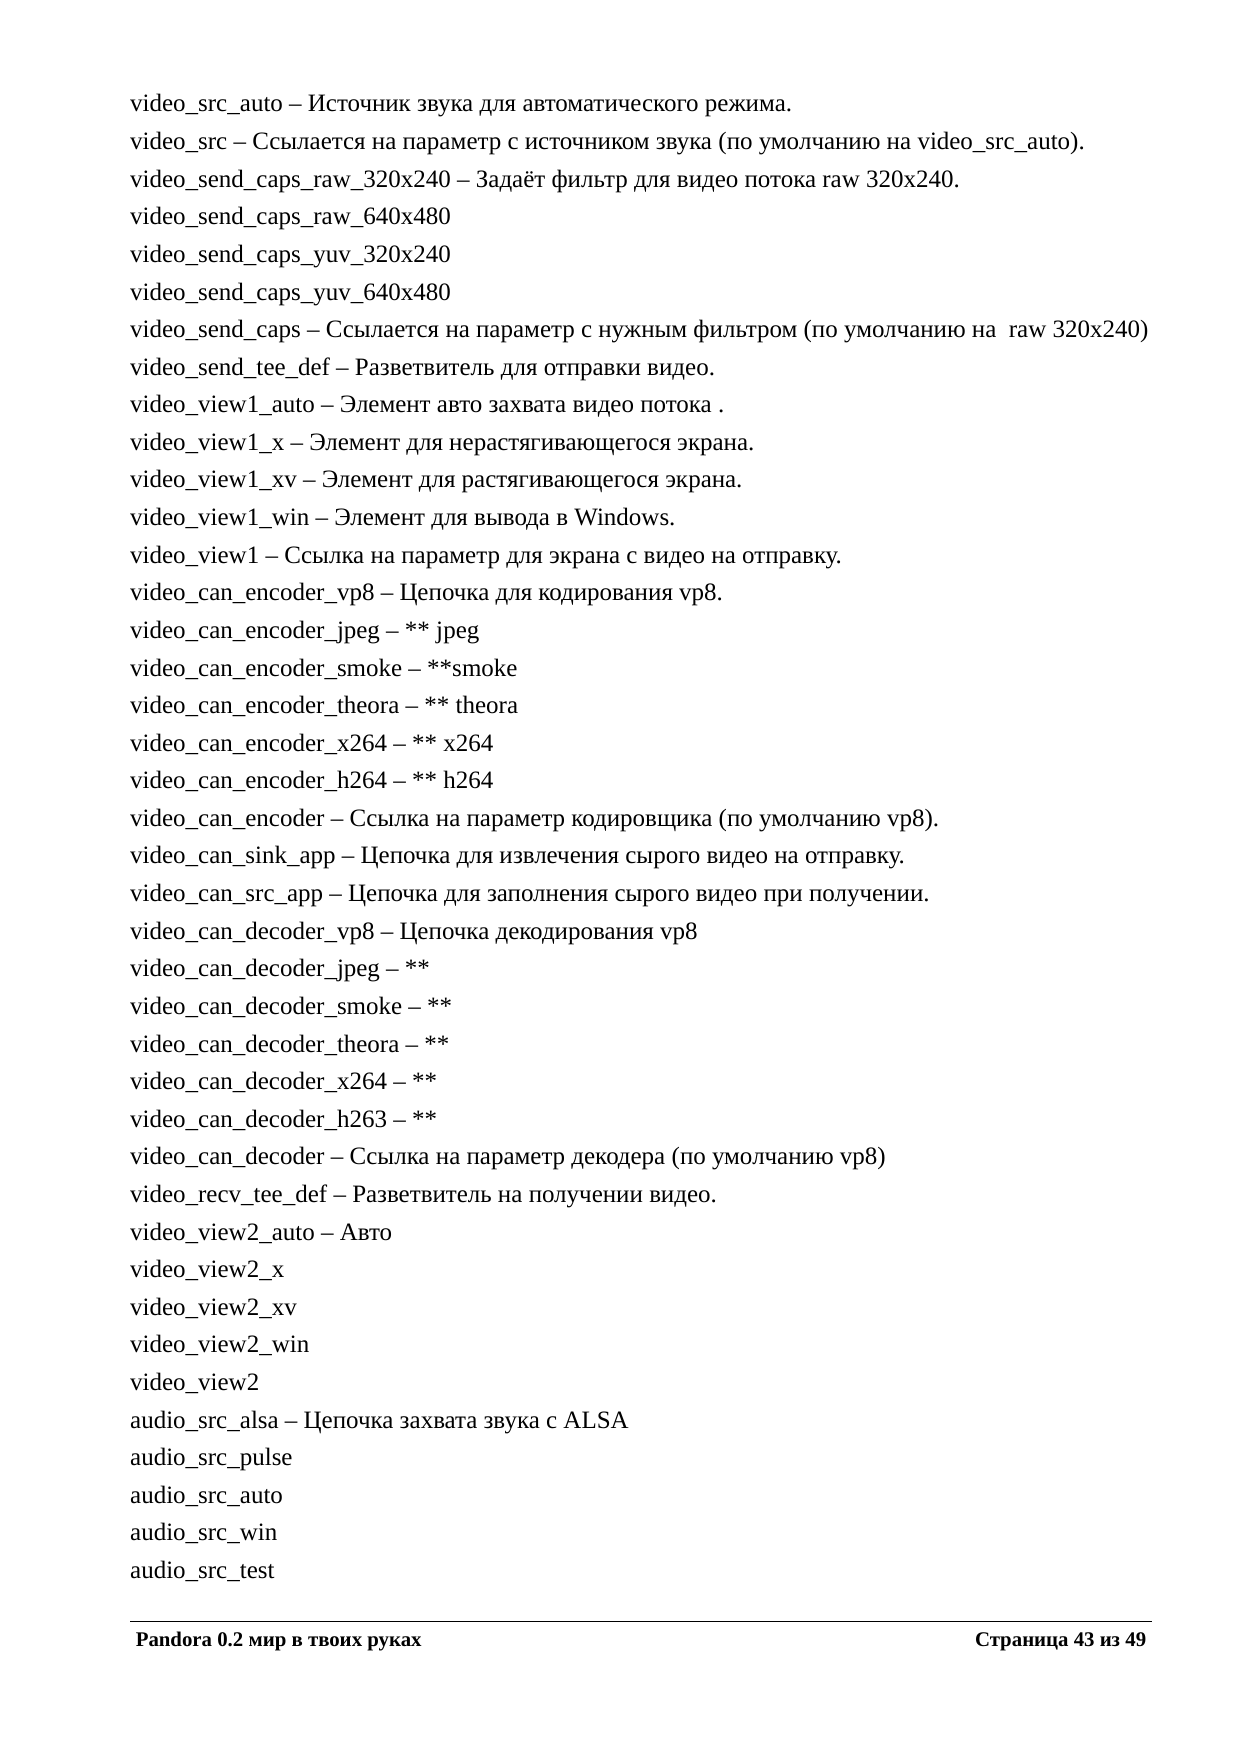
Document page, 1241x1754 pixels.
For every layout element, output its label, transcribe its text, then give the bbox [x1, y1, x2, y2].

text video_can_decoder_x264 – ** [130, 1066, 1152, 1095]
text video_can_encoder_smoke – **smoke [130, 653, 1152, 681]
text video_send_caps_yuv_640x480 [130, 277, 1152, 305]
text video_can_decoder_jpeg – ** [130, 953, 1152, 982]
text video_can_decoder – Ссылка на параметр декодера (по умолчанию vp8) [130, 1141, 1152, 1170]
text video_can_encoder_vp8 – Цепочка для кодирования vp8. [130, 577, 1152, 606]
text video_can_decoder_h263 – ** [130, 1104, 1152, 1133]
text video_can_encoder_jpeg – ** jpeg [130, 615, 1152, 644]
text video_can_encoder_h264 – ** h264 [130, 765, 1152, 794]
text video_can_encoder_theora – ** theora [130, 690, 1152, 719]
text video_view1_x – Элемент для нерастягивающегося экрана. [130, 427, 1152, 456]
text video_view1_xv – Элемент для растягивающегося экрана. [130, 464, 1152, 493]
text audio_src_pulse [130, 1442, 1152, 1471]
text video_can_encoder – Ссылка на параметр кодировщика (по умолчанию vp8). [130, 803, 1152, 832]
text video_view1 – Ссылка на параметр для экрана с видео на отправку. [130, 540, 1152, 568]
text video_can_src_app – Цепочка для заполнения сырого видео при получении. [130, 878, 1152, 907]
text video_send_caps_raw_640x480 [130, 201, 1152, 230]
text video_view2_xv [130, 1292, 1152, 1321]
text video_view2_x [130, 1254, 1152, 1283]
text audio_src_test [130, 1555, 1152, 1584]
text audio_src_alsa – Цепочка захвата звука с ALSA [130, 1405, 1152, 1433]
text video_view1_auto – Элемент авто захвата видео потока . [130, 389, 1152, 418]
text video_view1_win – Элемент для вывода в Windows. [130, 502, 1152, 531]
text video_recv_tee_def – Разветвитель на получении видео. [130, 1179, 1152, 1208]
text video_view2 [130, 1367, 1152, 1396]
text video_send_caps_raw_320x240 – Задаёт фильтр для видео потока raw 320x240. [130, 164, 1152, 192]
text audio_src_auto [130, 1480, 1152, 1509]
text audio_src_win [130, 1517, 1152, 1546]
text video_src – Ссылается на параметр с источником звука (по умолчанию на video_src_auto). [130, 126, 1152, 155]
text video_can_encoder_x264 – ** x264 [130, 728, 1152, 757]
text video_can_sink_app – Цепочка для извлечения сырого видео на отправку. [130, 841, 1152, 869]
text video_send_caps – Ссылается на параметр с нужным фильтром (по умолчанию на raw 320x240) [130, 314, 1152, 343]
text video_send_tee_def – Разветвитель для отправки видео. [130, 352, 1152, 381]
text video_view2_win [130, 1329, 1152, 1358]
text video_can_decoder_theora – ** [130, 1029, 1152, 1057]
text video_can_decoder_smoke – ** [130, 991, 1152, 1020]
text video_src_auto – Источник звука для автоматического режима. [130, 88, 1152, 117]
text video_send_caps_yuv_320x240 [130, 239, 1152, 268]
text video_can_decoder_vp8 – Цепочка декодирования vp8 [130, 916, 1152, 944]
text video_view2_auto – Авто [130, 1217, 1152, 1245]
